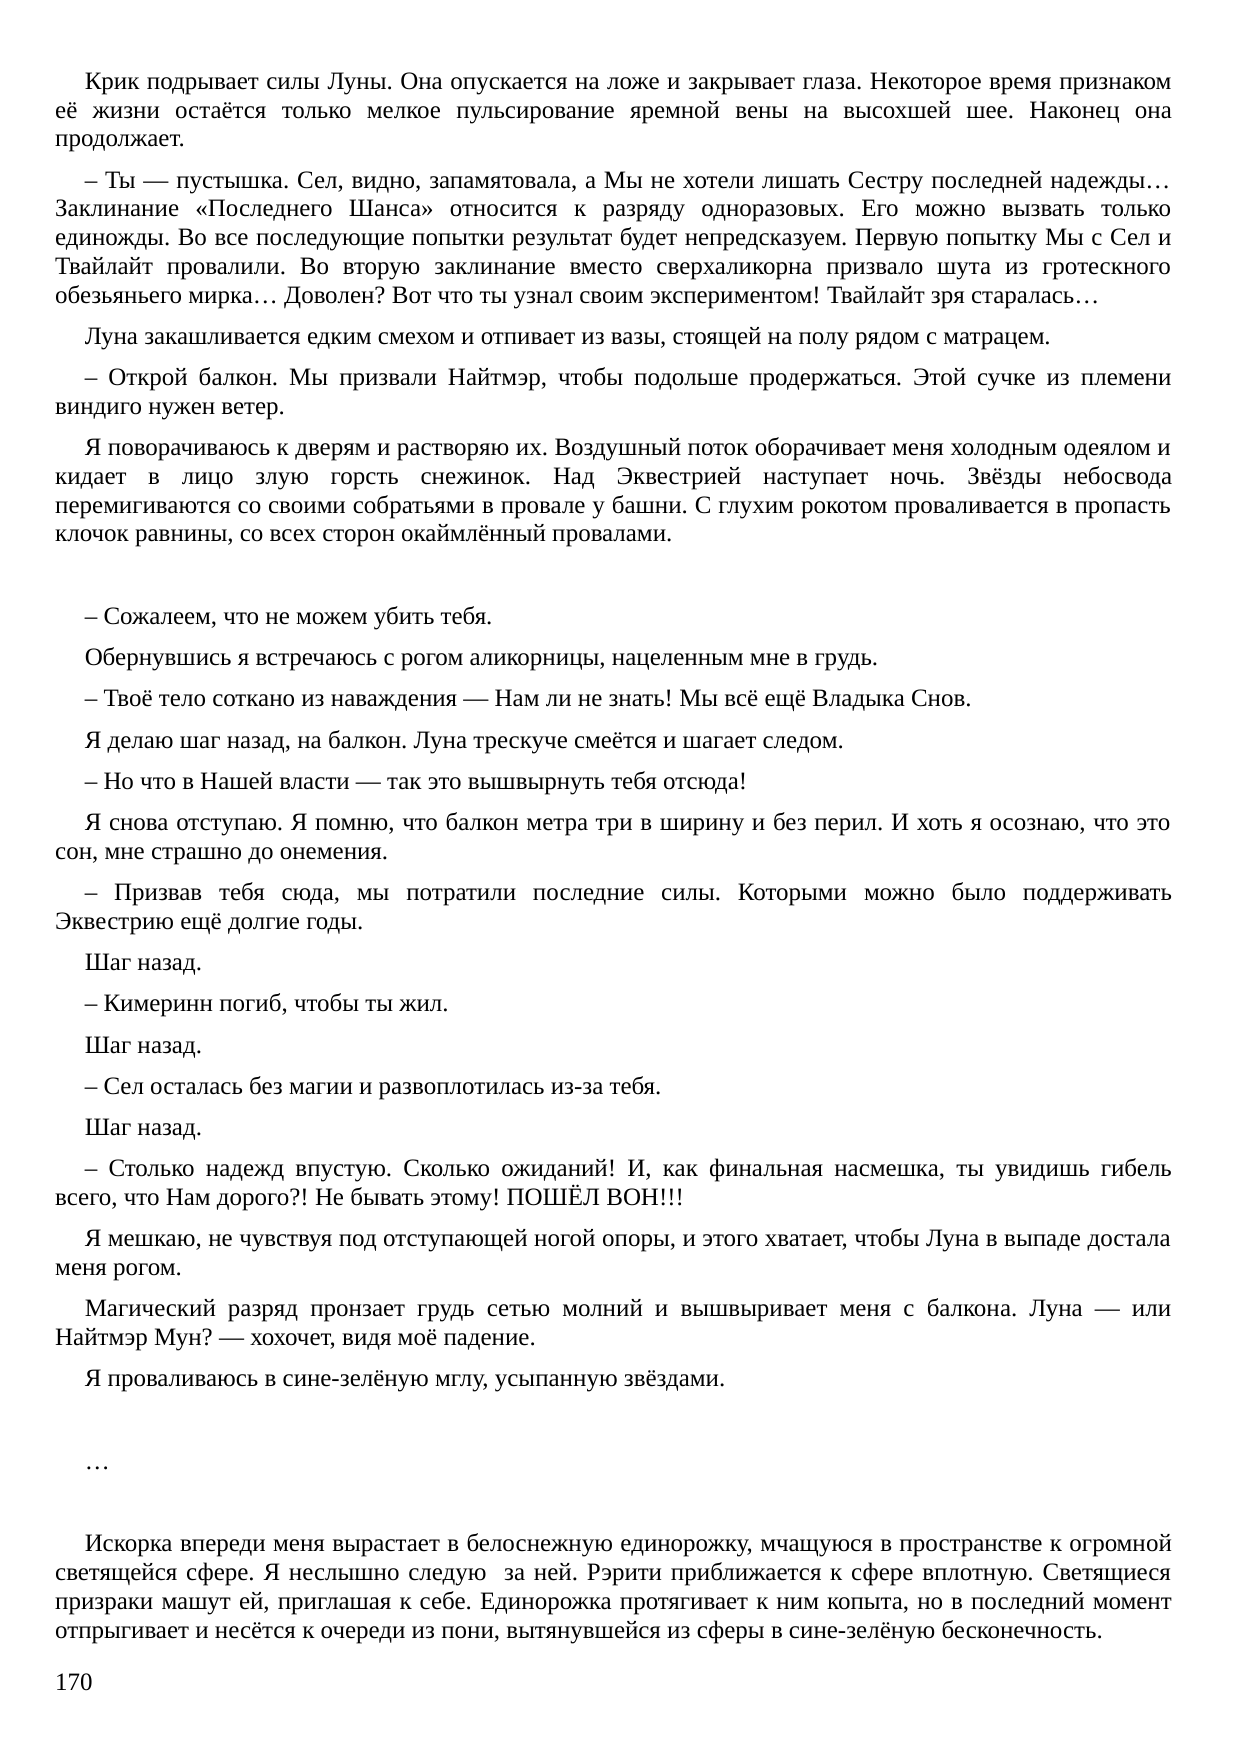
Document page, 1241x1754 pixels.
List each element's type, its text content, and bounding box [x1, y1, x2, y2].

text Я поворачиваюсь к дверям и растворяю их. Воздушный поток оборачивает меня холодным одеялом и кидает в лицо злую горсть снежинок. Над Эквестрией наступает ночь. Звёзды небосвода перемигиваются со своими собратьями в провале у башни. С глухим рокотом проваливается в пропасть клочок равнины, со всех сторон окаймлённый провалами. [55, 432, 1173, 547]
text Луна закашливается едким смехом и отпивает из вазы, стоящей на полу рядом с матрацем. [55, 321, 1173, 350]
text – Сел осталась без магии и развоплотилась из-за тебя. [55, 1071, 1173, 1100]
text Крик подрывает силы Луны. Она опускается на ложе и закрывает глаза. Некоторое время признаком её жизни остаётся только мелкое пульсирование яремной вены на высохшей шее. Наконец она продолжает. [55, 66, 1173, 152]
text – Твоё тело соткано из наваждения — Нам ли не знать! Мы всё ещё Владыка Снов. [55, 683, 1173, 712]
text – Столько надежд впустую. Сколько ожиданий! И, как финальная насмешка, ты увидишь гибель всего, что Нам дорого?! Не бывать этому! ПОШЁЛ ВОН!!! [55, 1153, 1173, 1211]
text Шаг назад. [55, 947, 1173, 976]
text Искорка впереди меня вырастает в белоснежную единорожку, мчащуюся в пространстве к огромной светящейся сфере. Я неслышно следую за ней. Рэрити приближается к сфере вплотную. Светящиеся призраки машут ей, приглашая к себе. Единорожка протягивает к ним копыта, но в последний момент отпрыгивает и несётся к очереди из пони, вытянувшейся из сферы в сине-зелёную бесконечность. [55, 1528, 1173, 1643]
text – Кимеринн погиб, чтобы ты жил. [55, 988, 1173, 1017]
text Я снова отступаю. Я помню, что балкон метра три в ширину и без перил. И хоть я осознаю, что это сон, мне страшно до онемения. [55, 807, 1173, 865]
text – Ты — пустышка. Сел, видно, запамятовала, а Мы не хотели лишать Сестру последней надежды… Заклинание «Последнего Шанса» относится к разряду одноразовых. Его можно вызвать только единожды. Во все последующие попытки результат будет непредсказуем. Первую попытку Мы с Сел и Твайлайт провалили. Во вторую заклинание вместо сверхаликорна призвало шута из гротескного обезьяньего мирка… Доволен? Вот что ты узнал своим экспериментом! Твайлайт зря старалась… [55, 165, 1173, 308]
text Шаг назад. [55, 1030, 1173, 1058]
text … [55, 1446, 1173, 1475]
text – Но что в Нашей власти — так это вышвырнуть тебя отсюда! [55, 766, 1173, 795]
text Обернувшись я встречаюсь с рогом аликорницы, нацеленным мне в грудь. [55, 642, 1173, 671]
text Я мешкаю, не чувствуя под отступающей ногой опоры, и этого хватает, чтобы Луна в выпаде достала меня рогом. [55, 1223, 1173, 1281]
text Шаг назад. [55, 1112, 1173, 1141]
text – Сожалеем, что не можем убить тебя. [55, 601, 1173, 630]
text – Призвав тебя сюда, мы потратили последние силы. Которыми можно было поддерживать Эквестрию ещё долгие годы. [55, 877, 1173, 935]
text Я делаю шаг назад, на балкон. Луна трескуче смеётся и шагает следом. [55, 725, 1173, 753]
text Магический разряд пронзает грудь сетью молний и вышвыривает меня с балкона. Луна — или Найтмэр Мун? — хохочет, видя моё падение. [55, 1293, 1173, 1351]
text Я проваливаюсь в сине-зелёную мглу, усыпанную звёздами. [55, 1363, 1173, 1392]
text – Открой балкон. Мы призвали Найтмэр, чтобы подольше продержаться. Этой сучке из племени виндиго нужен ветер. [55, 362, 1173, 420]
